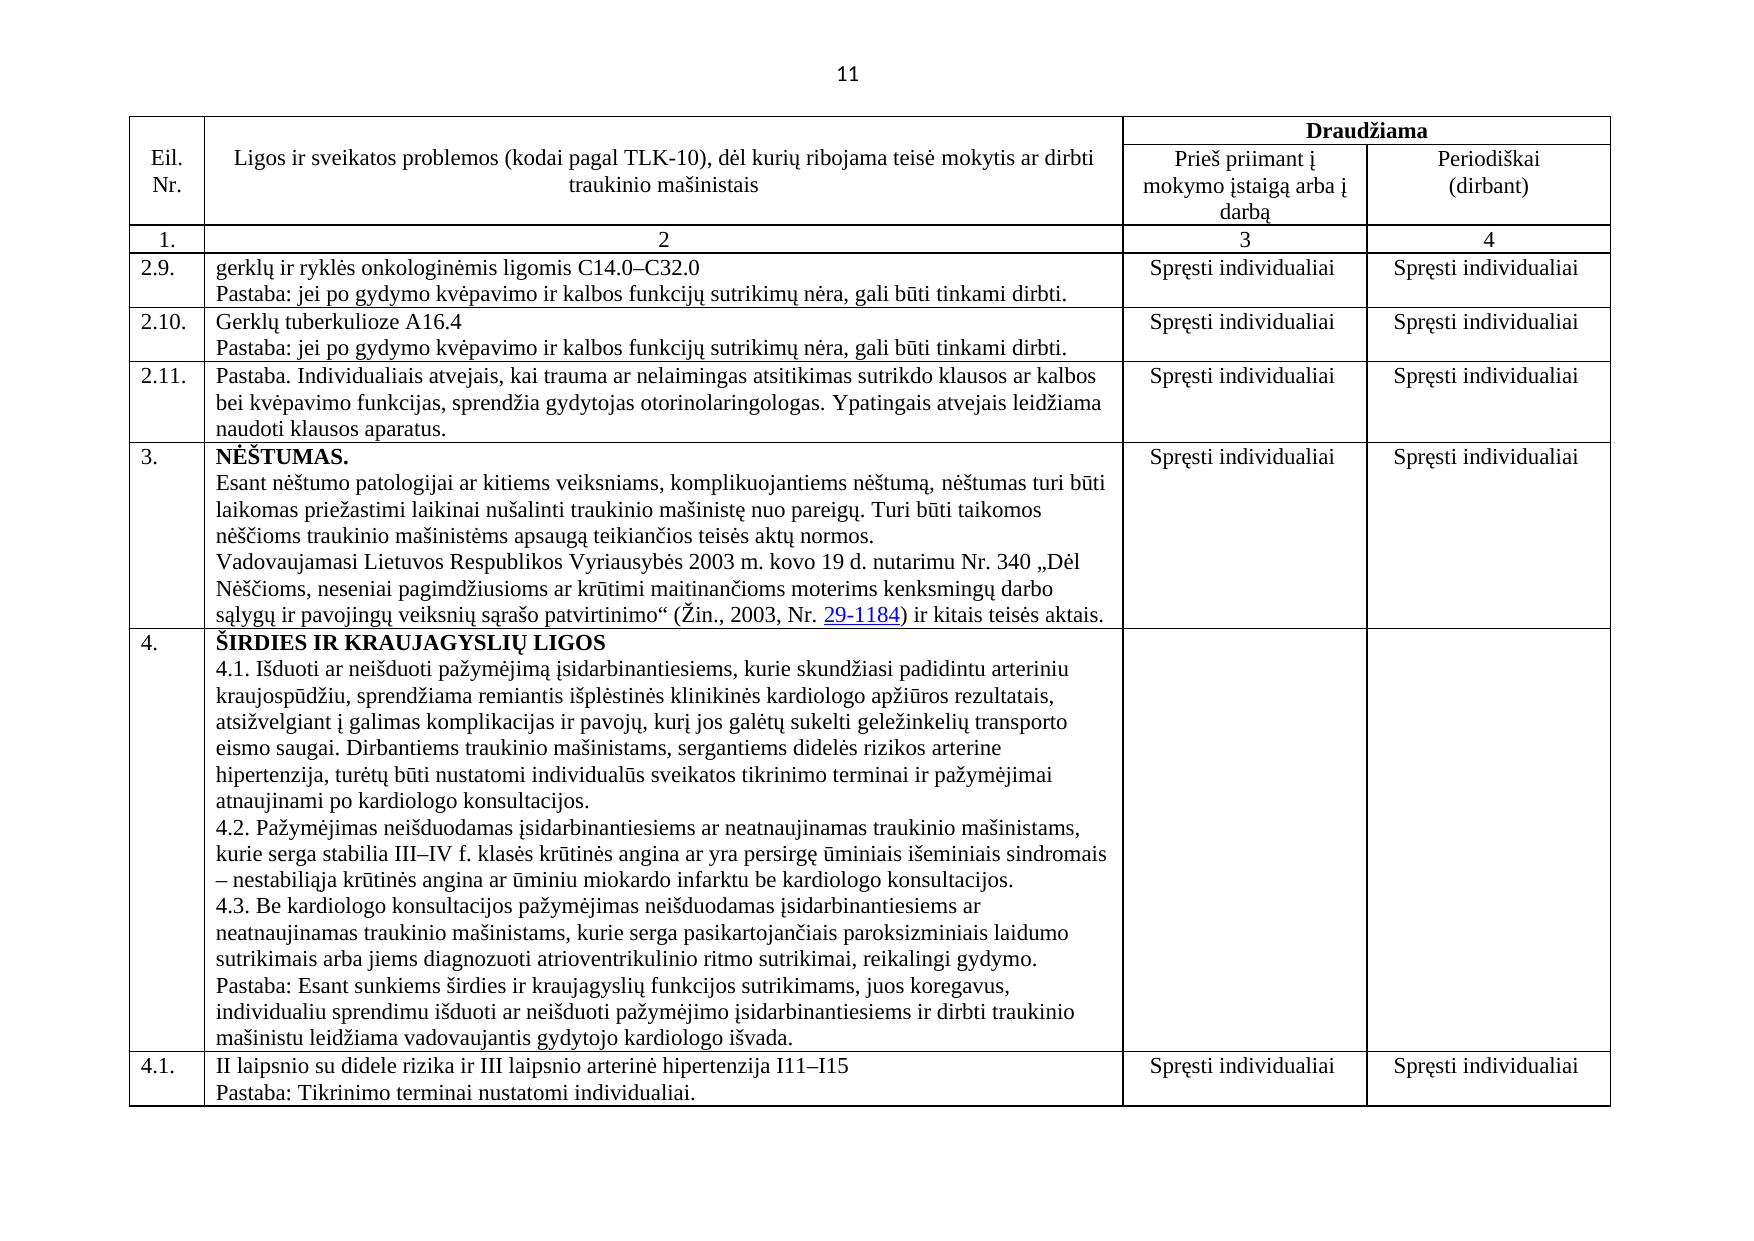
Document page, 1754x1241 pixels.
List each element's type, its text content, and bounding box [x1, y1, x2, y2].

table_cell 2.9. [130, 254, 204, 307]
table_cell Prieš priimant į mokymo įstaigą arba į darbą [1124, 145, 1366, 224]
table_cell Gerklų tuberkulioze A16.4 Pastaba: jei po gydymo kvėpavimo ir kalbos funkcijų sutrikimų nėra, gali būti tinkami dirbti. [205, 308, 1122, 361]
table_cell Spręsti individualiai [1124, 443, 1366, 627]
table_header Draudžiama [1124, 117, 1610, 144]
table_cell 2 [205, 226, 1122, 252]
table_cell 4. [130, 629, 204, 1051]
table_cell 3. [130, 443, 204, 627]
table_cell Spręsti individualiai [1368, 254, 1610, 307]
table_cell [1124, 629, 1366, 1051]
table_cell NĖŠTUMAS. Esant nėštumo patologijai ar kitiems veiksniams, komplikuojantiems nėštumą, nėštumas turi būti laikomas priežastimi laikinai nušalinti traukinio mašinistę nuo pareigų. Turi būti taikomos nėščioms traukinio mašinistėms apsaugą teikiančios teisės aktų normos. Vadovaujamasi Lietuvos Respublikos Vyriausybės 2003 m. kovo 19 d. nutarimu Nr. 340 „Dėl Nėščioms, neseniai pagimdžiusioms ar krūtimi maitinančioms moterims kenksmingų darbo sąlygų ir pavojingų veiksnių sąrašo patvirtinimo“ (Žin., 2003, Nr. 29-1184) ir kitais teisės aktais. [205, 443, 1122, 627]
table_header Ligos ir sveikatos problemos (kodai pagal TLK-10), dėl kurių ribojama teisė mokytis ar dirbti traukinio mašinistais [205, 117, 1122, 224]
table_cell 1. [130, 226, 204, 252]
table_cell Spręsti individualiai [1368, 362, 1610, 441]
table_cell Spręsti individualiai [1124, 1052, 1366, 1105]
table_cell Spręsti individualiai [1124, 254, 1366, 307]
table_cell Periodiškai (dirbant) [1368, 145, 1610, 224]
table_cell ŠIRDIES IR KRAUJAGYSLIŲ LIGOS 4.1. Išduoti ar neišduoti pažymėjimą įsidarbinantiesiems, kurie skundžiasi padidintu arteriniu kraujospūdžiu, sprendžiama remiantis išplėstinės klinikinės kardiologo apžiūros rezultatais, atsižvelgiant į galimas komplikacijas ir pavojų, kurį jos galėtų sukelti geležinkelių transporto eismo saugai. Dirbantiems traukinio mašinistams, sergantiems didelės rizikos arterine hipertenzija, turėtų būti nustatomi individualūs sveikatos tikrinimo terminai ir pažymėjimai atnaujinami po kardiologo konsultacijos. 4.2. Pažymėjimas neišduodamas įsidarbinantiesiems ar neatnaujinamas traukinio mašinistams, kurie serga stabilia III–IV f. klasės krūtinės angina ar yra persirgę ūminiais išeminiais sindromais – nestabiliąja krūtinės angina ar ūminiu miokardo infarktu be kardiologo konsultacijos. 4.3. Be kardiologo konsultacijos pažymėjimas neišduodamas įsidarbinantiesiems ar neatnaujinamas traukinio mašinistams, kurie serga pasikartojančiais paroksizminiais laidumo sutrikimais arba jiems diagnozuoti atrioventrikulinio ritmo sutrikimai, reikalingi gydymo. Pastaba: Esant sunkiems širdies ir kraujagyslių funkcijos sutrikimams, juos koregavus, individualiu sprendimu išduoti ar neišduoti pažymėjimo įsidarbinantiesiems ir dirbti traukinio mašinistu leidžiama vadovaujantis gydytojo kardiologo išvada. [205, 629, 1122, 1051]
table_cell 4 [1368, 226, 1610, 252]
table_cell Spręsti individualiai [1368, 443, 1610, 627]
table_cell 3 [1124, 226, 1366, 252]
table_cell [1368, 629, 1610, 1051]
table_cell Pastaba. Individualiais atvejais, kai trauma ar nelaimingas atsitikimas sutrikdo klausos ar kalbos bei kvėpavimo funkcijas, sprendžia gydytojas otorinolaringologas. Ypatingais atvejais leidžiama naudoti klausos aparatus. [205, 362, 1122, 441]
table_cell 2.11. [130, 362, 204, 441]
table_cell Spręsti individualiai [1124, 308, 1366, 361]
table_cell II laipsnio su didele rizika ir III laipsnio arterinė hipertenzija I11–I15 Pastaba: Tikrinimo terminai nustatomi individualiai. [205, 1052, 1122, 1105]
table_cell Spręsti individualiai [1368, 1052, 1610, 1105]
table_header Eil. Nr. [130, 117, 204, 224]
table_cell 2.10. [130, 308, 204, 361]
table_cell Spręsti individualiai [1368, 308, 1610, 361]
table_cell Spręsti individualiai [1124, 362, 1366, 441]
table_cell gerklų ir ryklės onkologinėmis ligomis C14.0–C32.0 Pastaba: jei po gydymo kvėpavimo ir kalbos funkcijų sutrikimų nėra, gali būti tinkami dirbti. [205, 254, 1122, 307]
table_cell 4.1. [130, 1052, 204, 1105]
